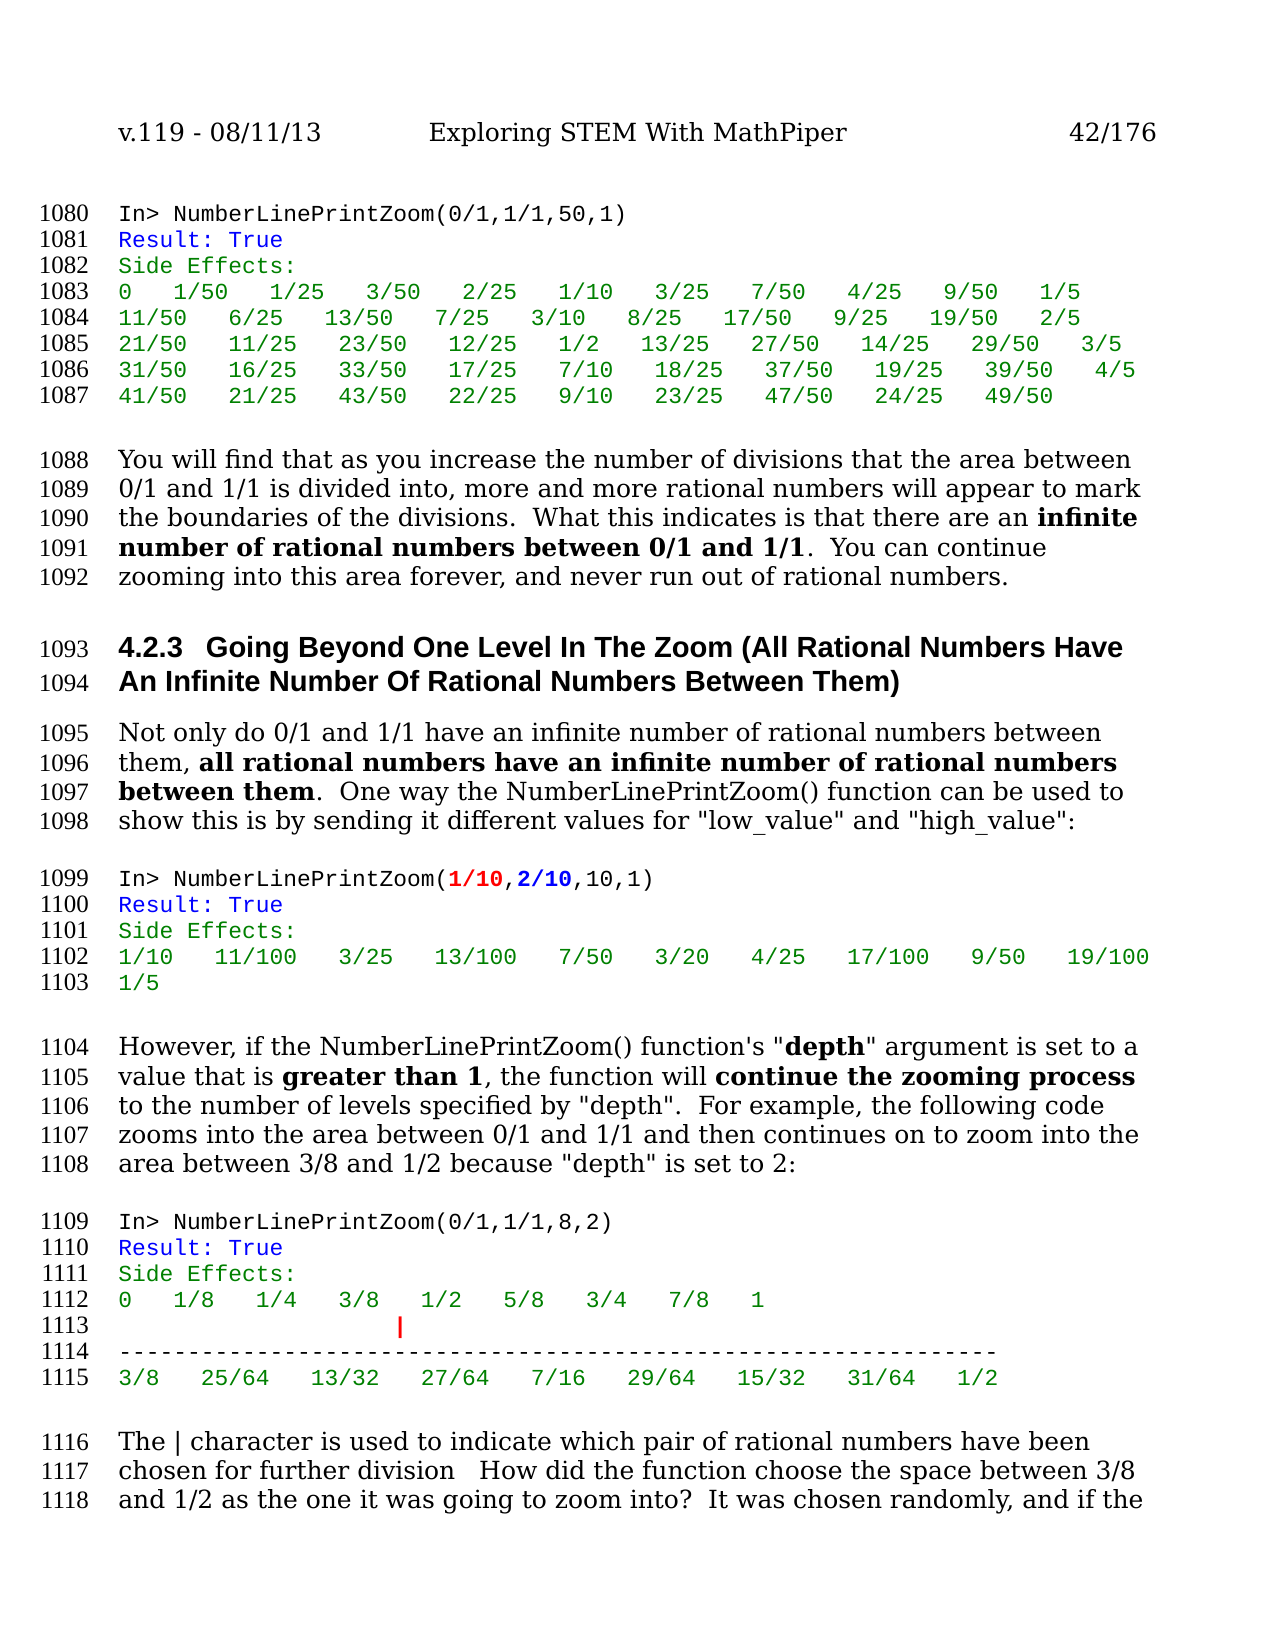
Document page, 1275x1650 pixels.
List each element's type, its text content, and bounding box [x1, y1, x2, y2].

text | [118, 1314, 1157, 1340]
text In> NumberLinePrintZoom(1/10,2/10,10,1) [118, 867, 1157, 893]
text Not only do 0/1 and 1/1 have an infinite number of rational numbers between them, all rational numbers have an infinite number of rational numbers between them. One way the NumberLinePrintZoom() function can be used to show this is by sending it different values for "low_value" and "high_value": [118, 718, 1157, 836]
text However, if the NumberLinePrintZoom() function's "depth" argument is set to a value that is greater than 1, the function will continue the zooming process to the number of levels specified by "depth". For example, the following code zooms into the area between 0/1 and 1/1 and then continues on to zoom into the area between 3/8 and 1/2 because "depth" is set to 2: [118, 1032, 1157, 1178]
subtitle Going Beyond One Level In The Zoom (All Rational Numbers Have An Infinite Number Of Rational Numbers Between Them) [118, 630, 1157, 697]
text You will find that as you increase the number of divisions that the area between 0/1 and 1/1 is divided into, more and more rational numbers will appear to mark the boundaries of the divisions. What this indicates is that there are an infinite number of rational numbers between 0/1 and 1/1. You can continue zooming into this area forever, and never run out of rational numbers. [118, 445, 1157, 591]
text Result: True [118, 893, 1157, 919]
text 3/8 25/64 13/32 27/64 7/16 29/64 15/32 31/64 1/2 [118, 1366, 1157, 1392]
text Side Effects: [118, 919, 1157, 945]
text In> NumberLinePrintZoom(0/1,1/1,50,1) [118, 203, 1157, 229]
text In> NumberLinePrintZoom(0/1,1/1,8,2) [118, 1210, 1157, 1236]
text Side Effects: [118, 1262, 1157, 1288]
text Result: True [118, 1236, 1157, 1262]
text 0 1/8 1/4 3/8 1/2 5/8 3/4 7/8 1 [118, 1288, 1157, 1314]
text Result: True [118, 229, 1157, 254]
text 1/10 11/100 3/25 13/100 7/50 3/20 4/25 17/100 9/50 19/100 1/5 [118, 945, 1157, 997]
text 0 1/50 1/25 3/50 2/25 1/10 3/25 7/50 4/25 9/50 1/5 11/50 6/25 13/50 7/25 3/10 8/25 17/50 9/25 19/50 2/5 21/50 11/25 23/50 12/25 1/2 13/25 27/50 14/25 29/50 3/5 31/50 16/25 33/50 17/25 7/10 18/25 37/50 19/25 39/50 4/5 41/50 21/25 43/50 22/25 9/10 23/25 47/50 24/25 49/50 [118, 281, 1157, 410]
text ---------------------------------------------------------------- [118, 1340, 1157, 1366]
text The | character is used to indicate which pair of rational numbers have been chosen for further division How did the function choose the space between 3/8 and 1/2 as the one it was going to zoom into? It was chosen randomly, and if the [118, 1427, 1157, 1514]
text Side Effects: [118, 254, 1157, 281]
